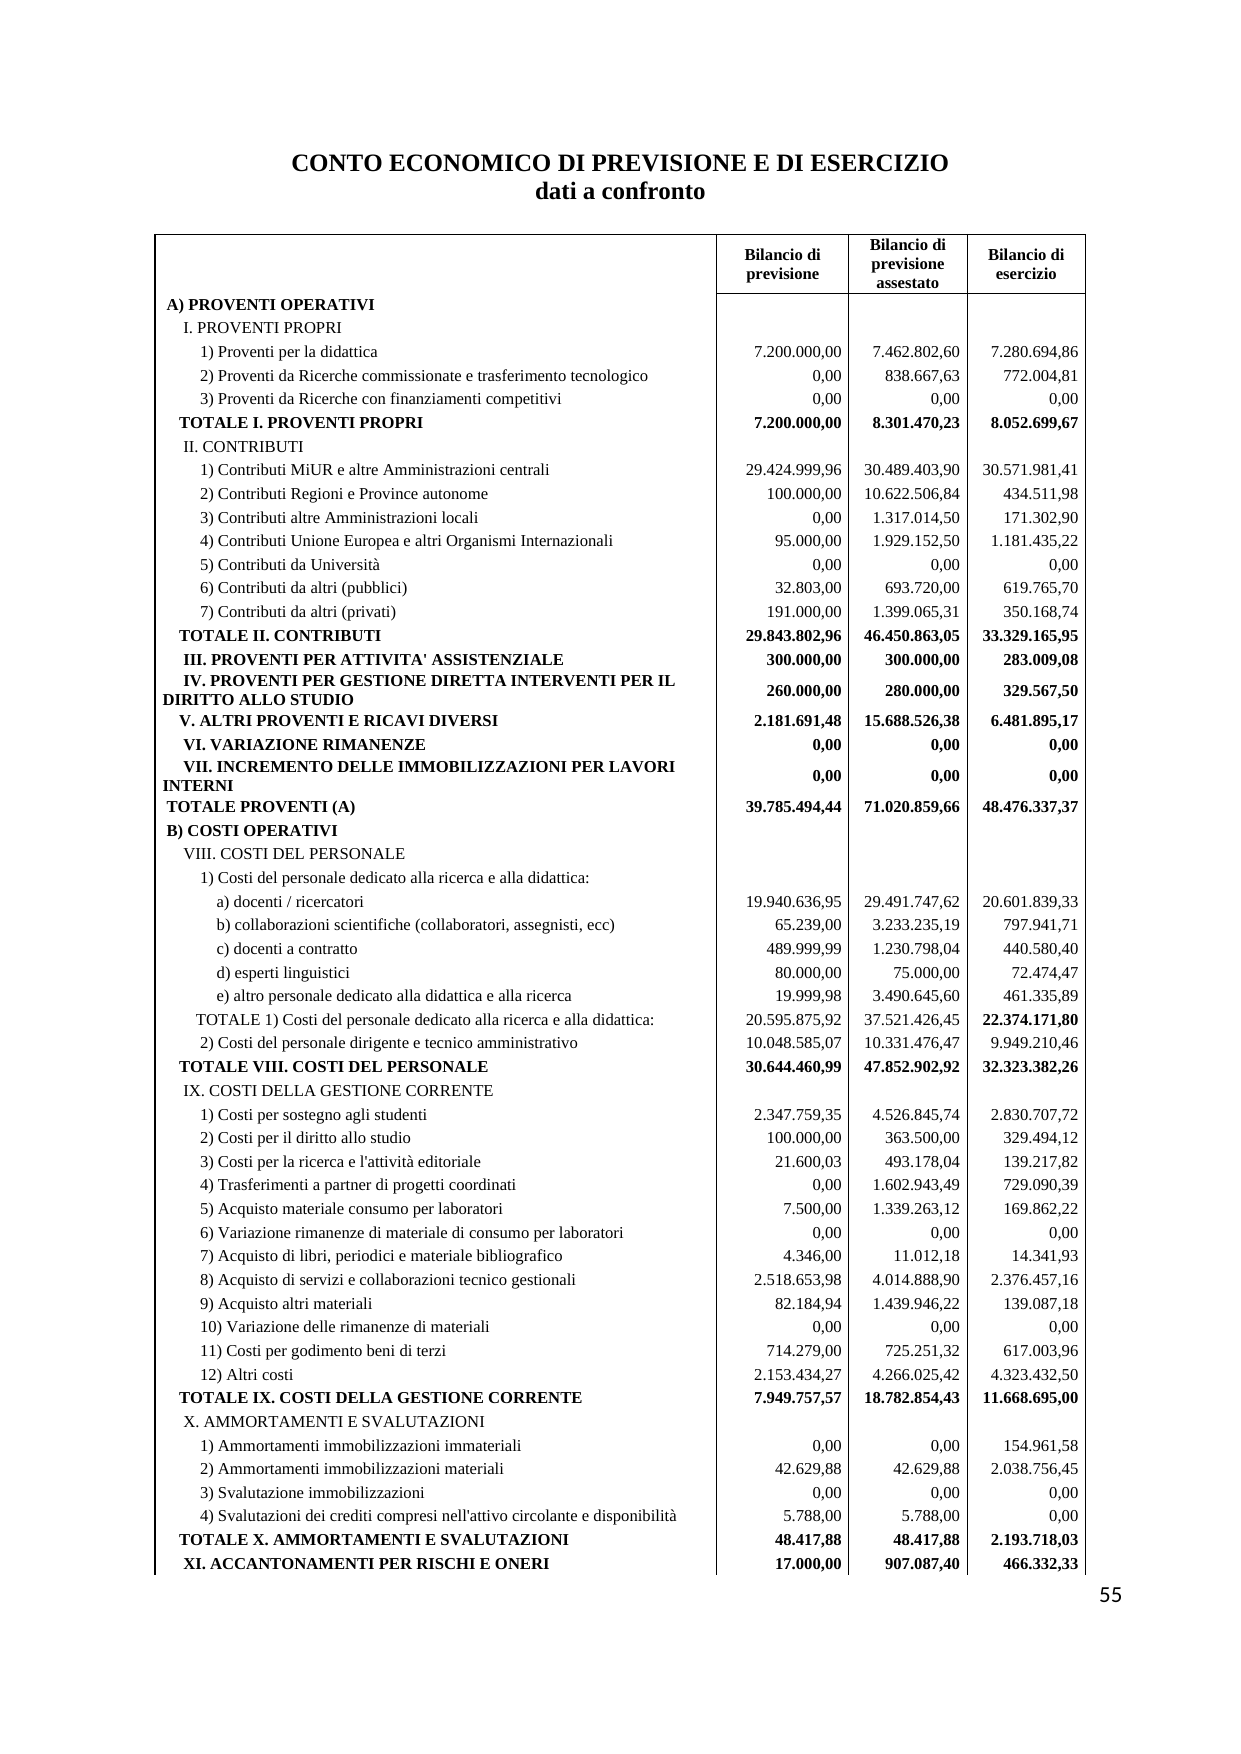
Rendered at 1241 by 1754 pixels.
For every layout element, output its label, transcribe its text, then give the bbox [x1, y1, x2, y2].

table_cell 18.782.854,43 [849, 1386, 967, 1409]
table_cell 489.999,99 [717, 937, 848, 960]
table_cell 10.331.476,47 [849, 1031, 967, 1055]
table_header Bilancio di esercizio [968, 235, 1085, 292]
table_cell 48.476.337,37 [968, 795, 1085, 818]
table_cell 11.668.695,00 [968, 1386, 1085, 1409]
table_cell [849, 842, 967, 866]
table_cell [717, 842, 848, 866]
table_cell [717, 434, 848, 458]
table_cell [849, 818, 967, 842]
table_cell 1) Costi del personale dedicato alla ricerca e alla didattica: [156, 866, 716, 889]
table_cell 7.462.802,60 [849, 340, 967, 363]
table_cell 7.280.694,86 [968, 340, 1085, 363]
table_cell [849, 1079, 967, 1102]
table_cell I. PROVENTI PROPRI [156, 316, 716, 340]
table_cell [717, 818, 848, 842]
table_cell 29.424.999,96 [717, 458, 848, 482]
table_cell 0,00 [849, 756, 967, 795]
table_cell TOTALE X. AMMORTAMENTI E SVALUTAZIONI [156, 1528, 716, 1551]
table_cell 0,00 [717, 1220, 848, 1244]
table_cell a) docenti / ricercatori [156, 889, 716, 913]
table_cell 72.474,47 [968, 960, 1085, 984]
table_cell 300.000,00 [717, 647, 848, 671]
table_cell 300.000,00 [849, 647, 967, 671]
table_cell A) PROVENTI OPERATIVI [156, 293, 716, 316]
table_cell 191.000,00 [717, 600, 848, 623]
table_cell 7.200.000,00 [717, 340, 848, 363]
table_cell 20.595.875,92 [717, 1008, 848, 1031]
table_cell 39.785.494,44 [717, 795, 848, 818]
table_cell 2.376.457,16 [968, 1268, 1085, 1291]
table_cell 0,00 [717, 1315, 848, 1338]
table_cell 80.000,00 [717, 960, 848, 984]
table_cell 9.949.210,46 [968, 1031, 1085, 1055]
table_cell 33.329.165,95 [968, 624, 1085, 647]
table_cell 283.009,08 [968, 647, 1085, 671]
table_cell 75.000,00 [849, 960, 967, 984]
table_cell [968, 866, 1085, 889]
table_cell 329.567,50 [968, 671, 1085, 709]
table_cell 619.765,70 [968, 576, 1085, 600]
table_cell 100.000,00 [717, 1126, 848, 1149]
table_cell 1) Ammortamenti immobilizzazioni immateriali [156, 1433, 716, 1457]
table_cell 48.417,88 [717, 1528, 848, 1551]
table_cell TOTALE IX. COSTI DELLA GESTIONE CORRENTE [156, 1386, 716, 1409]
table_cell 617.003,96 [968, 1339, 1085, 1362]
table_cell TOTALE 1) Costi del personale dedicato alla ricerca e alla didattica: [156, 1008, 716, 1031]
table_cell VI. VARIAZIONE RIMANENZE [156, 733, 716, 756]
table_cell 30.644.460,99 [717, 1055, 848, 1078]
table_cell 32.323.382,26 [968, 1055, 1085, 1078]
table_cell 14.341,93 [968, 1244, 1085, 1268]
table_cell 82.184,94 [717, 1291, 848, 1315]
table_cell 0,00 [968, 1220, 1085, 1244]
table_cell 15.688.526,38 [849, 709, 967, 733]
table_cell [968, 1410, 1085, 1433]
table_cell TOTALE PROVENTI (A) [156, 795, 716, 818]
table_cell 5) Contributi da Università [156, 553, 716, 576]
table_cell [849, 1410, 967, 1433]
table_cell 0,00 [849, 1220, 967, 1244]
table_cell [968, 316, 1085, 340]
text CONTO ECONOMICO DI PREVISIONE E DI ESERCIZIO [118, 148, 1122, 176]
table_cell 4) Contributi Unione Europea e altri Organismi Internazionali [156, 529, 716, 552]
table_cell [717, 1410, 848, 1433]
table_cell 2) Proventi da Ricerche commissionate e trasferimento tecnologico [156, 363, 716, 387]
table_cell 0,00 [849, 1433, 967, 1457]
table_cell 693.720,00 [849, 576, 967, 600]
table_cell V. ALTRI PROVENTI E RICAVI DIVERSI [156, 709, 716, 733]
table_cell 4.014.888,90 [849, 1268, 967, 1291]
table_cell [717, 866, 848, 889]
table_cell 0,00 [968, 1504, 1085, 1528]
table_cell 1.439.946,22 [849, 1291, 967, 1315]
table_cell 0,00 [717, 505, 848, 529]
table_cell 17.000,00 [717, 1551, 848, 1575]
table_cell 8) Acquisto di servizi e collaborazioni tecnico gestionali [156, 1268, 716, 1291]
table_cell 154.961,58 [968, 1433, 1085, 1457]
table_cell 37.521.426,45 [849, 1008, 967, 1031]
table_cell 0,00 [849, 733, 967, 756]
text dati a confronto [118, 176, 1122, 205]
table_cell 65.239,00 [717, 913, 848, 937]
table_cell 19.940.636,95 [717, 889, 848, 913]
table_cell 7) Acquisto di libri, periodici e materiale bibliografico [156, 1244, 716, 1268]
table_cell 440.580,40 [968, 937, 1085, 960]
table_cell 5) Acquisto materiale consumo per laboratori [156, 1197, 716, 1220]
table_cell 29.843.802,96 [717, 624, 848, 647]
table_cell B) COSTI OPERATIVI [156, 818, 716, 842]
table_cell 2) Costi del personale dirigente e tecnico amministrativo [156, 1031, 716, 1055]
table_cell 0,00 [717, 1173, 848, 1197]
table_cell 42.629,88 [717, 1457, 848, 1480]
table_cell 4.266.025,42 [849, 1362, 967, 1386]
table_cell 3.490.645,60 [849, 984, 967, 1007]
table_cell 3) Proventi da Ricerche con finanziamenti competitivi [156, 387, 716, 411]
table_cell 7) Contributi da altri (privati) [156, 600, 716, 623]
table_cell 3.233.235,19 [849, 913, 967, 937]
table_cell VIII. COSTI DEL PERSONALE [156, 842, 716, 866]
table_header Bilancio di previsione assestato [849, 235, 967, 292]
table_cell 4) Trasferimenti a partner di progetti coordinati [156, 1173, 716, 1197]
table_cell 729.090,39 [968, 1173, 1085, 1197]
table_cell 3) Costi per la ricerca e l'attività editoriale [156, 1149, 716, 1173]
table_cell 7.200.000,00 [717, 411, 848, 434]
table_cell 4.526.845,74 [849, 1102, 967, 1126]
table_cell 6.481.895,17 [968, 709, 1085, 733]
table_cell 0,00 [968, 387, 1085, 411]
table_cell 9) Acquisto altri materiali [156, 1291, 716, 1315]
table_cell 260.000,00 [717, 671, 848, 709]
table_cell 797.941,71 [968, 913, 1085, 937]
table_cell 2) Ammortamenti immobilizzazioni materiali [156, 1457, 716, 1480]
table_cell [849, 866, 967, 889]
table_cell VII. INCREMENTO DELLE IMMOBILIZZAZIONI PER LAVORI INTERNI [156, 756, 716, 795]
table_cell 1) Proventi per la didattica [156, 340, 716, 363]
table_cell 8.301.470,23 [849, 411, 967, 434]
table_cell 3) Svalutazione immobilizzazioni [156, 1480, 716, 1504]
table_cell 772.004,81 [968, 363, 1085, 387]
table_cell XI. ACCANTONAMENTI PER RISCHI E ONERI [156, 1551, 716, 1575]
table_cell 1) Contributi MiUR e altre Amministrazioni centrali [156, 458, 716, 482]
table_cell 493.178,04 [849, 1149, 967, 1173]
table_cell 7.949.757,57 [717, 1386, 848, 1409]
table_cell 95.000,00 [717, 529, 848, 552]
table_cell 5.788,00 [849, 1504, 967, 1528]
table_cell 2.181.691,48 [717, 709, 848, 733]
table_cell 0,00 [849, 1480, 967, 1504]
table_cell 1.317.014,50 [849, 505, 967, 529]
table_cell 0,00 [717, 1480, 848, 1504]
table_header [156, 235, 716, 292]
table_cell 1.399.065,31 [849, 600, 967, 623]
table_cell 0,00 [968, 1315, 1085, 1338]
table_cell 47.852.902,92 [849, 1055, 967, 1078]
table_cell 4.346,00 [717, 1244, 848, 1268]
table_cell 1.929.152,50 [849, 529, 967, 552]
table_cell 21.600,03 [717, 1149, 848, 1173]
table_cell 29.491.747,62 [849, 889, 967, 913]
table_cell [717, 1079, 848, 1102]
table_cell 32.803,00 [717, 576, 848, 600]
table_cell [968, 294, 1085, 316]
table_cell 0,00 [968, 756, 1085, 795]
table_cell 30.489.403,90 [849, 458, 967, 482]
table_cell 6) Variazione rimanenze di materiale di consumo per laboratori [156, 1220, 716, 1244]
table_cell 8.052.699,67 [968, 411, 1085, 434]
table_cell 1.602.943,49 [849, 1173, 967, 1197]
table_cell 48.417,88 [849, 1528, 967, 1551]
table_cell e) altro personale dedicato alla didattica e alla ricerca [156, 984, 716, 1007]
table_cell 22.374.171,80 [968, 1008, 1085, 1031]
table_cell 350.168,74 [968, 600, 1085, 623]
table_cell [849, 316, 967, 340]
table_cell 0,00 [968, 553, 1085, 576]
table_cell 139.217,82 [968, 1149, 1085, 1173]
table_cell 46.450.863,05 [849, 624, 967, 647]
table_cell 0,00 [849, 387, 967, 411]
table_cell b) collaborazioni scientifiche (collaboratori, assegnisti, ecc) [156, 913, 716, 937]
table_cell 6) Contributi da altri (pubblici) [156, 576, 716, 600]
table_cell 71.020.859,66 [849, 795, 967, 818]
table_cell [849, 294, 967, 316]
table_cell [968, 1079, 1085, 1102]
table_cell 0,00 [717, 756, 848, 795]
table_cell 434.511,98 [968, 482, 1085, 505]
table_cell d) esperti linguistici [156, 960, 716, 984]
table_cell TOTALE I. PROVENTI PROPRI [156, 411, 716, 434]
table_cell [968, 434, 1085, 458]
table_cell 2) Contributi Regioni e Province autonome [156, 482, 716, 505]
table_cell 0,00 [968, 733, 1085, 756]
table_cell 2.830.707,72 [968, 1102, 1085, 1126]
table_cell 329.494,12 [968, 1126, 1085, 1149]
table_cell 2.193.718,03 [968, 1528, 1085, 1551]
table_cell 280.000,00 [849, 671, 967, 709]
table_cell 1.339.263,12 [849, 1197, 967, 1220]
table_cell III. PROVENTI PER ATTIVITA' ASSISTENZIALE [156, 647, 716, 671]
table_cell 0,00 [968, 1480, 1085, 1504]
table_cell 363.500,00 [849, 1126, 967, 1149]
table_cell 0,00 [717, 363, 848, 387]
table_cell 714.279,00 [717, 1339, 848, 1362]
table_cell c) docenti a contratto [156, 937, 716, 960]
table_cell TOTALE VIII. COSTI DEL PERSONALE [156, 1055, 716, 1078]
table_cell 2.153.434,27 [717, 1362, 848, 1386]
table_cell 2.518.653,98 [717, 1268, 848, 1291]
table_cell 20.601.839,33 [968, 889, 1085, 913]
table_cell [717, 294, 848, 316]
table_cell II. CONTRIBUTI [156, 434, 716, 458]
table_cell 7.500,00 [717, 1197, 848, 1220]
table_cell 3) Contributi altre Amministrazioni locali [156, 505, 716, 529]
table_cell 2) Costi per il diritto allo studio [156, 1126, 716, 1149]
table_cell 11.012,18 [849, 1244, 967, 1268]
table_cell 2.347.759,35 [717, 1102, 848, 1126]
table_cell [717, 316, 848, 340]
table_cell 100.000,00 [717, 482, 848, 505]
table_cell 42.629,88 [849, 1457, 967, 1480]
table_cell X. AMMORTAMENTI E SVALUTAZIONI [156, 1410, 716, 1433]
table_cell 10.622.506,84 [849, 482, 967, 505]
table_cell TOTALE II. CONTRIBUTI [156, 624, 716, 647]
table_cell 0,00 [849, 553, 967, 576]
table_cell 838.667,63 [849, 363, 967, 387]
table_cell 10.048.585,07 [717, 1031, 848, 1055]
table_cell IX. COSTI DELLA GESTIONE CORRENTE [156, 1079, 716, 1102]
table_cell 169.862,22 [968, 1197, 1085, 1220]
table_cell 466.332,33 [968, 1551, 1085, 1575]
table_cell 10) Variazione delle rimanenze di materiali [156, 1315, 716, 1338]
table_cell 11) Costi per godimento beni di terzi [156, 1339, 716, 1362]
table_cell 1.230.798,04 [849, 937, 967, 960]
table_cell 461.335,89 [968, 984, 1085, 1007]
table_cell 0,00 [717, 387, 848, 411]
table_cell 5.788,00 [717, 1504, 848, 1528]
table_cell [849, 434, 967, 458]
table_cell 725.251,32 [849, 1339, 967, 1362]
table_cell [968, 818, 1085, 842]
table_cell 2.038.756,45 [968, 1457, 1085, 1480]
table_cell 0,00 [849, 1315, 967, 1338]
table_cell IV. PROVENTI PER GESTIONE DIRETTA INTERVENTI PER IL DIRITTO ALLO STUDIO [156, 671, 716, 709]
table_cell [968, 842, 1085, 866]
table_cell 139.087,18 [968, 1291, 1085, 1315]
table_cell 1.181.435,22 [968, 529, 1085, 552]
table_cell 4) Svalutazioni dei crediti compresi nell'attivo circolante e disponibilità [156, 1504, 716, 1528]
table_cell 0,00 [717, 553, 848, 576]
table_cell 171.302,90 [968, 505, 1085, 529]
table_cell 4.323.432,50 [968, 1362, 1085, 1386]
table_cell 0,00 [717, 733, 848, 756]
table_cell 907.087,40 [849, 1551, 967, 1575]
table_cell 0,00 [717, 1433, 848, 1457]
table_cell 1) Costi per sostegno agli studenti [156, 1102, 716, 1126]
table_cell 19.999,98 [717, 984, 848, 1007]
table_header Bilancio di previsione [717, 235, 848, 292]
table_cell 12) Altri costi [156, 1362, 716, 1386]
table_cell 30.571.981,41 [968, 458, 1085, 482]
